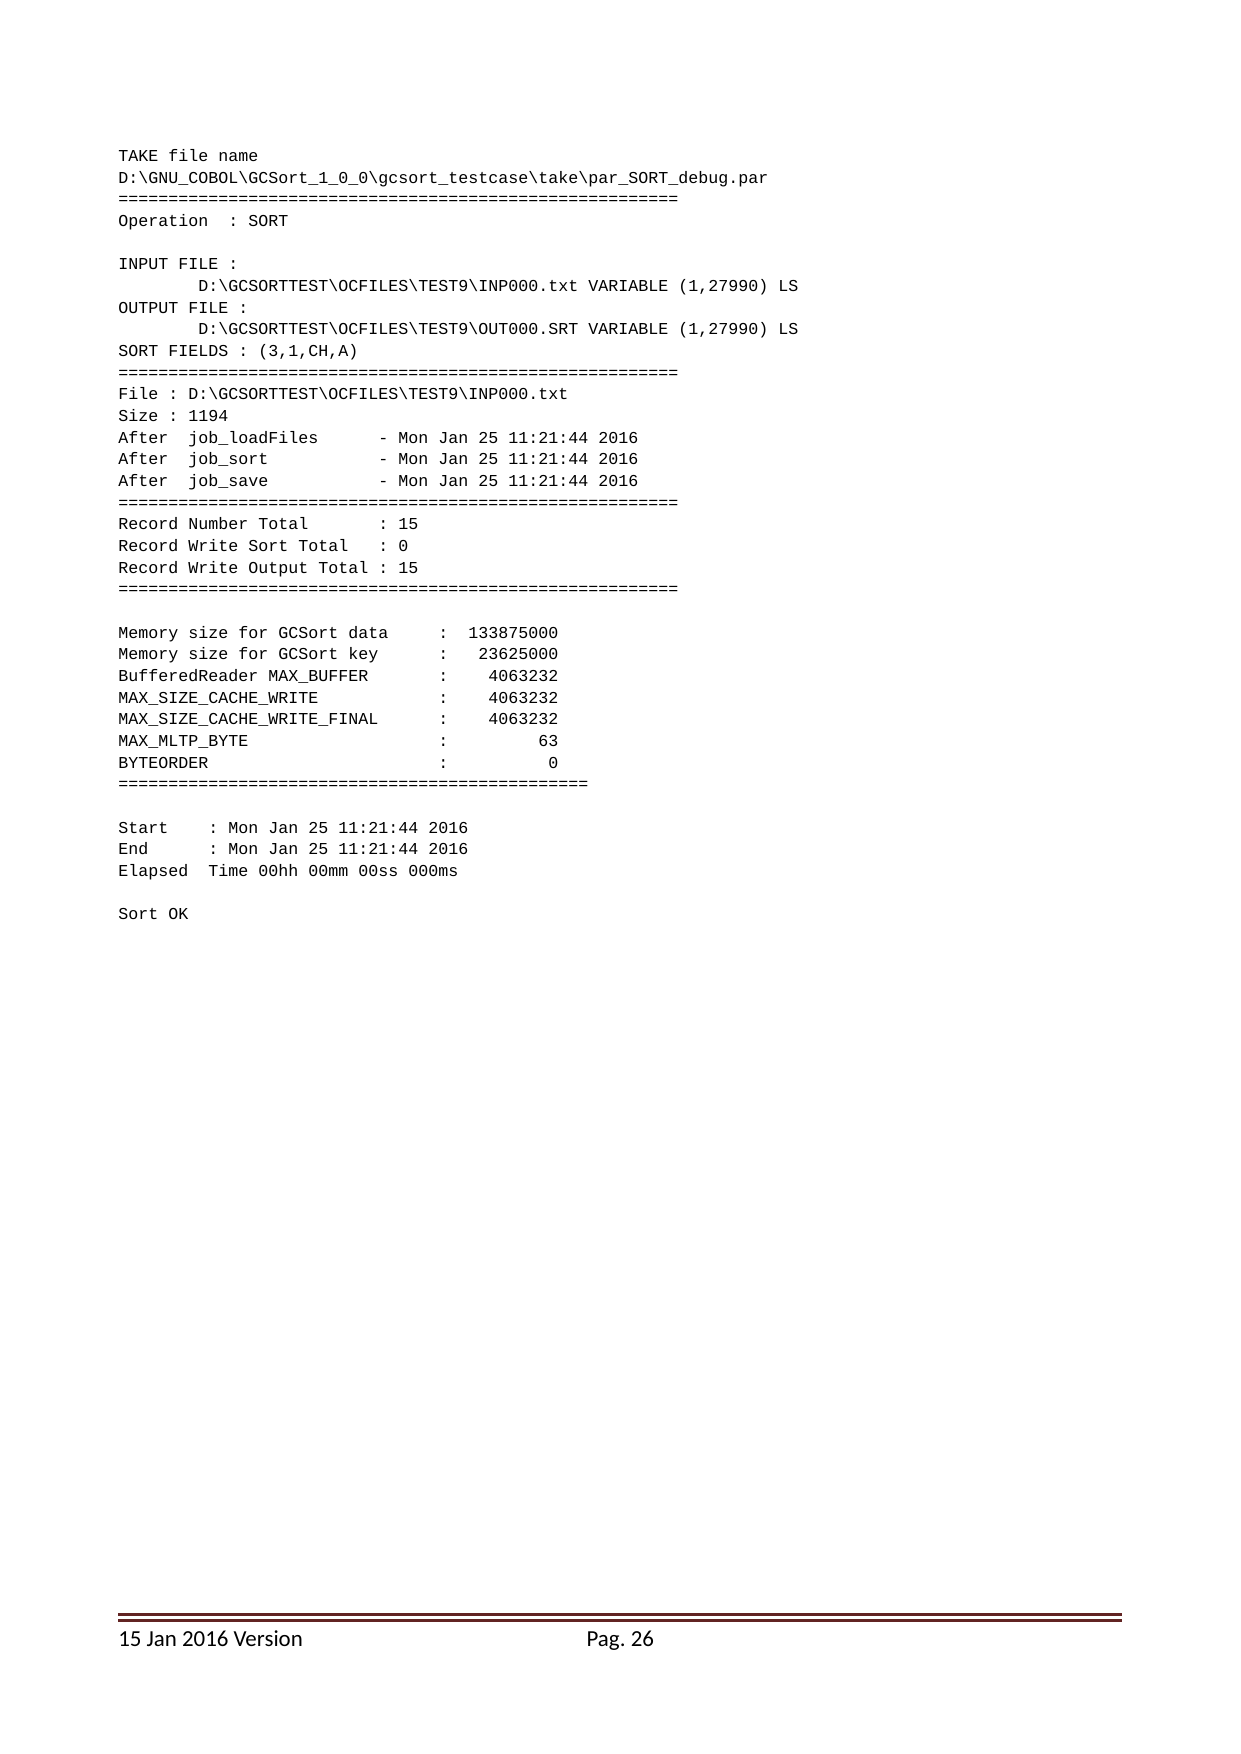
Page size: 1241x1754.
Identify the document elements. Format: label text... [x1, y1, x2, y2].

text MAX_MLTP_BYTE : 63 [118, 733, 1122, 751]
text INPUT FILE : [118, 256, 1122, 275]
text BYTEORDER : 0 [118, 754, 1122, 773]
text End : Mon Jan 25 11:21:44 2016 [118, 841, 1122, 860]
text ======================================================== [118, 191, 1122, 210]
text =============================================== [118, 776, 1122, 795]
text Operation : SORT [118, 213, 1122, 231]
text Record Number Total : 15 [118, 516, 1122, 535]
text Start : Mon Jan 25 11:21:44 2016 [118, 819, 1122, 838]
text Size : 1194 [118, 408, 1122, 426]
text TAKE file name [118, 148, 1122, 166]
text BufferedReader MAX_BUFFER : 4063232 [118, 668, 1122, 686]
text Sort OK [118, 906, 1122, 925]
text Record Write Sort Total : 0 [118, 538, 1122, 556]
text D:\GNU_COBOL\GCSort_1_0_0\gcsort_testcase\take\par_SORT_debug.par [118, 169, 1122, 188]
text Memory size for GCSort data : 133875000 [118, 624, 1122, 643]
text ======================================================== [118, 494, 1122, 513]
text ======================================================== [118, 581, 1122, 600]
text After job_save - Mon Jan 25 11:21:44 2016 [118, 473, 1122, 491]
text SORT FIELDS : (3,1,CH,A) [118, 343, 1122, 361]
text MAX_SIZE_CACHE_WRITE_FINAL : 4063232 [118, 711, 1122, 730]
text Memory size for GCSort key : 23625000 [118, 646, 1122, 665]
text D:\GCSORTTEST\OCFILES\TEST9\INP000.txt VARIABLE (1,27990) LS [118, 278, 1122, 296]
text OUTPUT FILE : [118, 299, 1122, 318]
text Elapsed Time 00hh 00mm 00ss 000ms [118, 863, 1122, 881]
text ======================================================== [118, 364, 1122, 383]
text After job_sort - Mon Jan 25 11:21:44 2016 [118, 451, 1122, 470]
text MAX_SIZE_CACHE_WRITE : 4063232 [118, 689, 1122, 708]
text After job_loadFiles - Mon Jan 25 11:21:44 2016 [118, 429, 1122, 448]
text Record Write Output Total : 15 [118, 559, 1122, 578]
text File : D:\GCSORTTEST\OCFILES\TEST9\INP000.txt [118, 386, 1122, 405]
text D:\GCSORTTEST\OCFILES\TEST9\OUT000.SRT VARIABLE (1,27990) LS [118, 321, 1122, 340]
